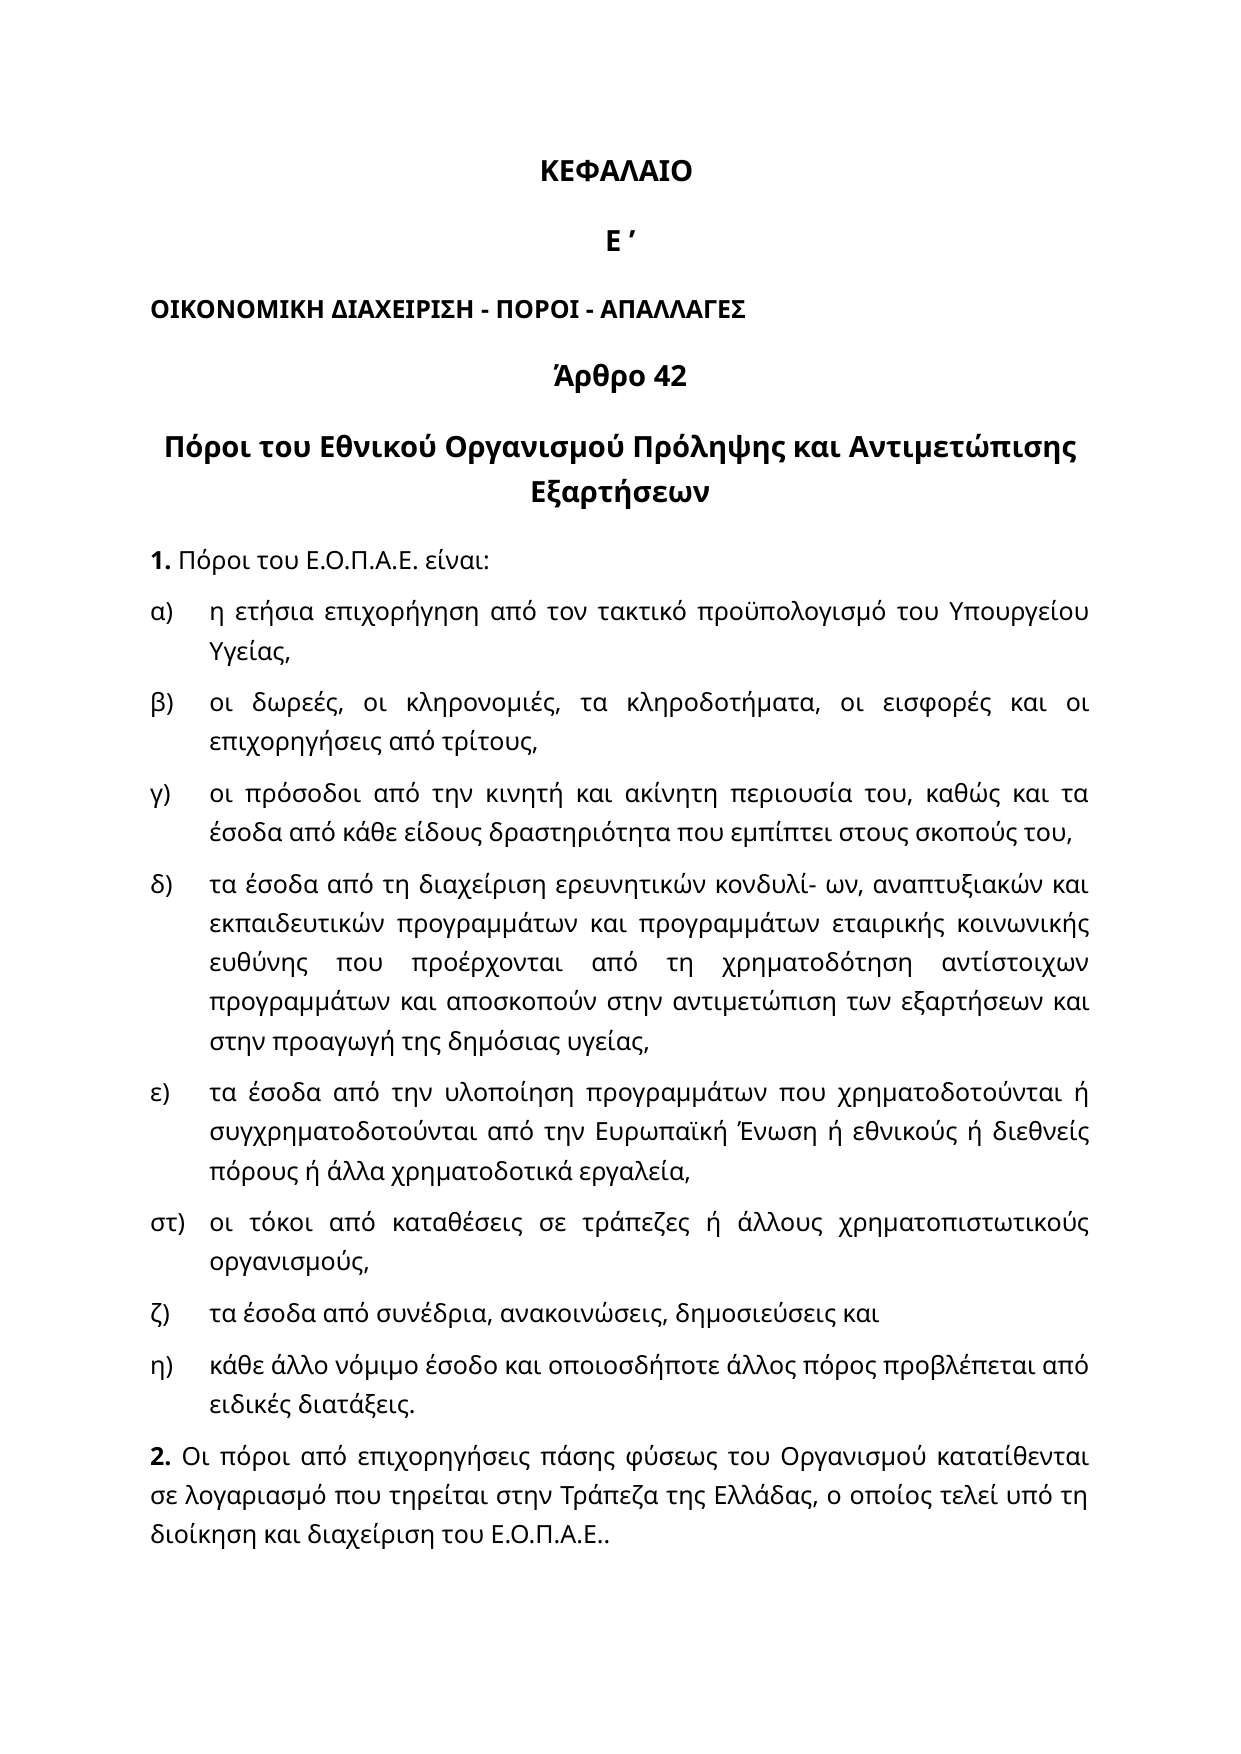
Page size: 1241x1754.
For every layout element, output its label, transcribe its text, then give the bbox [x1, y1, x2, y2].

subtitle Πόροι του Εθνικού Οργανισμού Πρόληψης και Αντιμετώπισης Εξαρτήσεων [150, 426, 1090, 511]
subtitle Ε ’ [150, 221, 1090, 260]
list δ) τα έσοδα από τη διαχείριση ερευνητικών κονδυλί- ων, αναπτυξιακών και εκπαιδευτικών προγραμμάτων και προγραμμάτων εταιρικής κοινωνικής ευθύνης που προέρχονται από τη χρηματοδότηση αντίστοιχων προγραμμάτων και αποσκοπούν στην αντιμετώπιση των εξαρτήσεων και στην προαγωγή της δημόσιας υγείας, [150, 866, 1090, 1057]
list ζ) τα έσοδα από συνέδρια, ανακοινώσεις, δημοσιεύσεις και [150, 1296, 1090, 1330]
list στ) οι τόκοι από καταθέσεις σε τράπεζες ή άλλους χρηματοπιστωτικούς οργανισμούς, [150, 1205, 1090, 1278]
list η) κάθε άλλο νόμιμο έσοδο και οποιοσδήποτε άλλος πόρος προβλέπεται από ειδικές διατάξεις. [150, 1347, 1090, 1421]
list α) η ετήσια επιχορήγηση από τον τακτικό προϋπολογισμό του Υπουργείου Υγείας, [150, 594, 1090, 667]
list ε) τα έσοδα από την υλοποίηση προγραμμάτων που χρηματοδοτούνται ή συγχρηματοδοτούνται από την Ευρωπαϊκή Ένωση ή εθνικούς ή διεθνείς πόρους ή άλλα χρηματοδοτικά εργαλεία, [150, 1075, 1090, 1187]
text 2. Οι πόροι από επιχορηγήσεις πάσης φύσεως του Οργανισμού κατατίθενται σε λογαριασμό που τηρείται στην Τράπεζα της Ελλάδας, ο οποίος τελεί υπό τη διοίκηση και διαχείριση του Ε.Ο.Π.Α.Ε.. [150, 1438, 1090, 1551]
subtitle ΚΕΦΑΛΑΙΟ [150, 150, 1090, 190]
list β) οι δωρεές, οι κληρονομιές, τα κληροδοτήματα, οι εισφορές και οι επιχορηγήσεις από τρίτους, [150, 685, 1090, 758]
list γ) οι πρόσοδοι από την κινητή και ακίνητη περιουσία του, καθώς και τα έσοδα από κάθε είδους δραστηριότητα που εμπίπτει στους σκοπούς του, [150, 776, 1090, 849]
text ΟΙΚΟΝΟΜΙΚΗ ΔΙΑΧΕΙΡΙΣΗ - ΠΟΡΟΙ - ΑΠΑΛΛΑΓΕΣ [150, 291, 1090, 325]
text 1. Πόροι του Ε.Ο.Π.Α.Ε. είναι: [150, 542, 1090, 576]
subtitle Άρθρο 42 [150, 355, 1090, 395]
